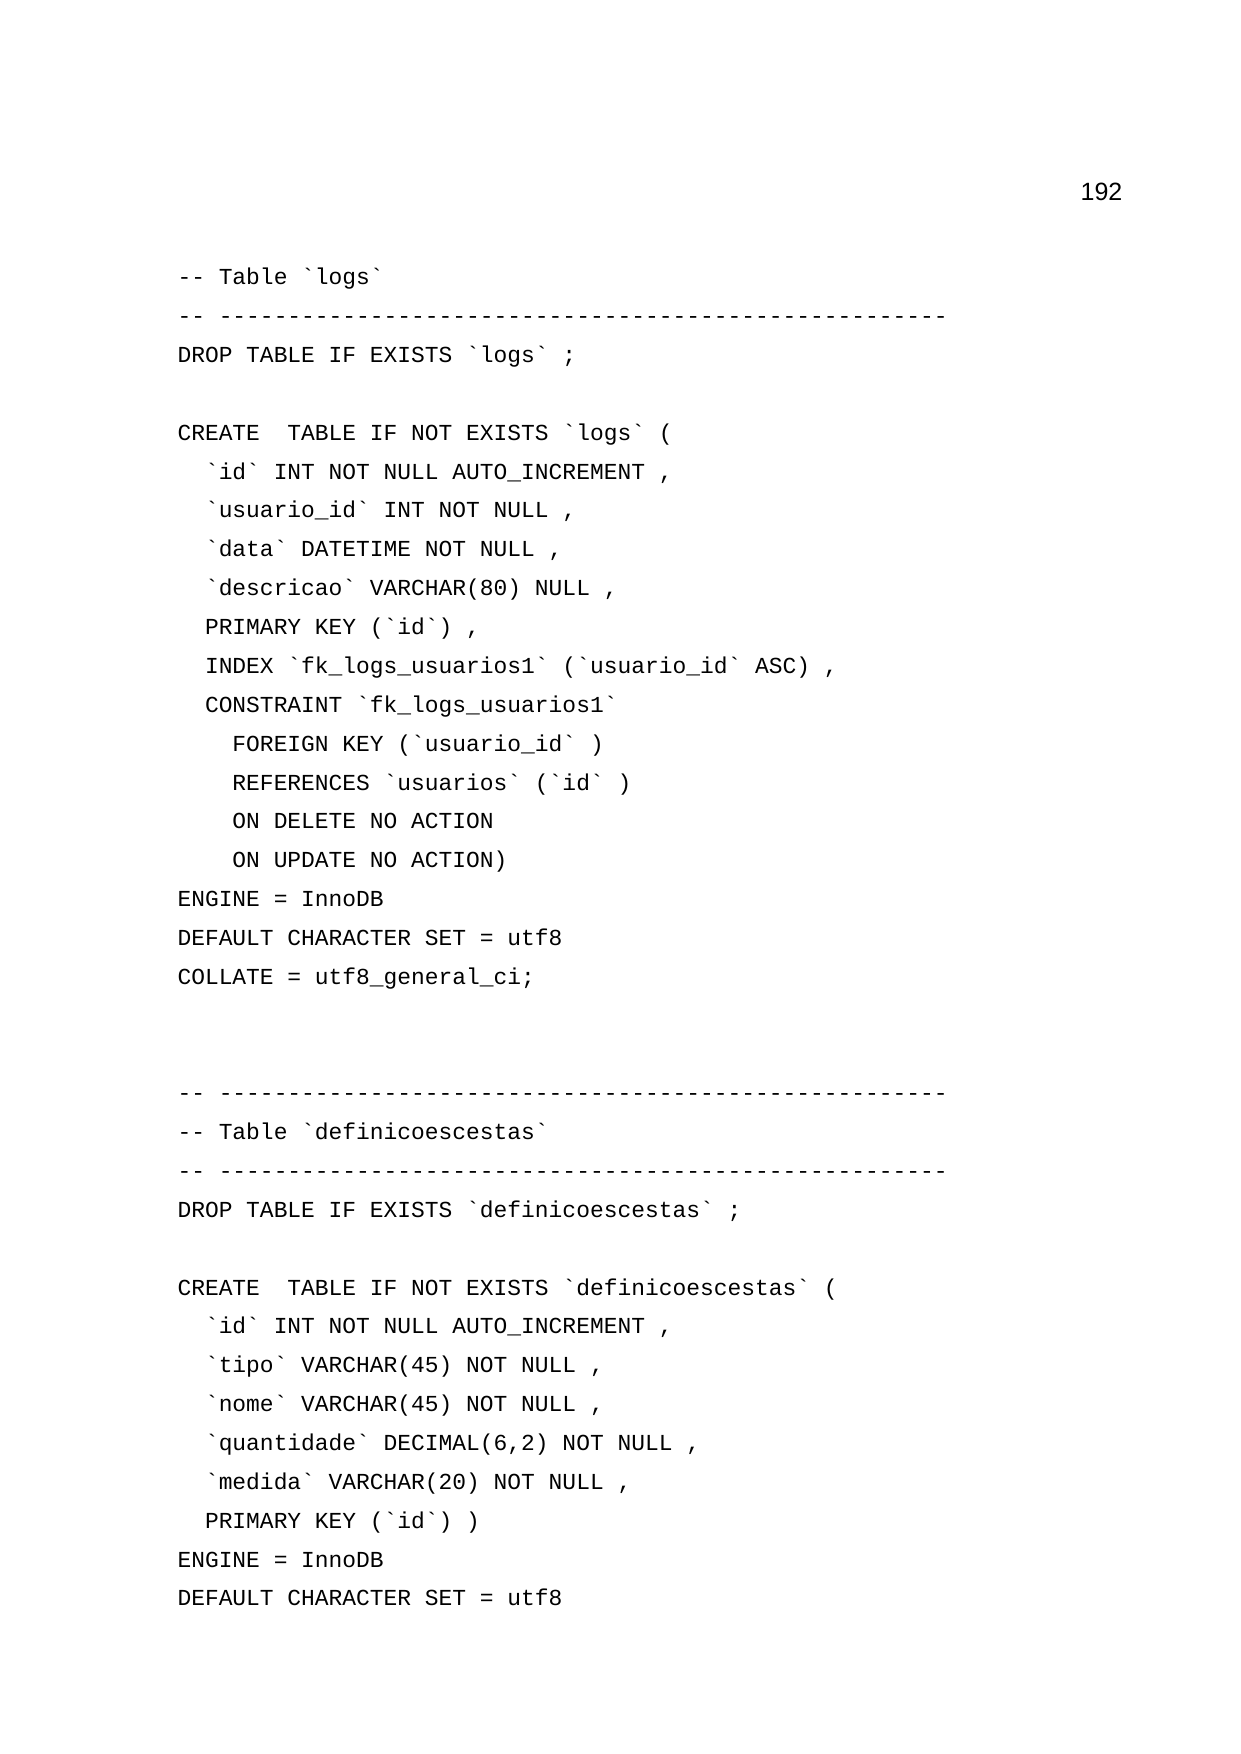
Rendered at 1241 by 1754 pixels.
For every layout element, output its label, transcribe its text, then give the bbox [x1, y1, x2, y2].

text DROP TABLE IF EXISTS `definicoescestas` ; [177, 1198, 1122, 1224]
text PRIMARY KEY (`id`) , [177, 615, 1122, 641]
text ON DELETE NO ACTION [177, 810, 1122, 836]
text `nome` VARCHAR(45) NOT NULL , [177, 1392, 1122, 1418]
text `descricao` VARCHAR(80) NULL , [177, 577, 1122, 602]
text INDEX `fk_logs_usuarios1` (`usuario_id` ASC) , [177, 654, 1122, 680]
text FOREIGN KEY (`usuario_id` ) [177, 732, 1122, 758]
text DROP TABLE IF EXISTS `logs` ; [177, 343, 1122, 369]
text `usuario_id` INT NOT NULL , [177, 499, 1122, 525]
text ENGINE = InnoDB [177, 1548, 1122, 1574]
text CREATE TABLE IF NOT EXISTS `logs` ( [177, 421, 1122, 447]
text `id` INT NOT NULL AUTO_INCREMENT , [177, 460, 1122, 486]
text DEFAULT CHARACTER SET = utf8 [177, 926, 1122, 952]
text `tipo` VARCHAR(45) NOT NULL , [177, 1354, 1122, 1379]
text -- ----------------------------------------------------- [177, 1159, 1122, 1185]
text REFERENCES `usuarios` (`id` ) [177, 771, 1122, 797]
text -- Table `definicoescestas` [177, 1121, 1122, 1146]
text ENGINE = InnoDB [177, 887, 1122, 913]
text DEFAULT CHARACTER SET = utf8 [177, 1587, 1122, 1613]
text PRIMARY KEY (`id`) ) [177, 1509, 1122, 1535]
text COLLATE = utf8_general_ci; [177, 965, 1122, 991]
text -- ----------------------------------------------------- [177, 304, 1122, 331]
text `medida` VARCHAR(20) NOT NULL , [177, 1470, 1122, 1496]
text ON UPDATE NO ACTION) [177, 848, 1122, 874]
text -- Table `logs` [177, 266, 1122, 292]
text `id` INT NOT NULL AUTO_INCREMENT , [177, 1315, 1122, 1341]
text CREATE TABLE IF NOT EXISTS `definicoescestas` ( [177, 1276, 1122, 1302]
text CONSTRAINT `fk_logs_usuarios1` [177, 693, 1122, 719]
text -- ----------------------------------------------------- [177, 1082, 1122, 1108]
text `data` DATETIME NOT NULL , [177, 538, 1122, 564]
text `quantidade` DECIMAL(6,2) NOT NULL , [177, 1431, 1122, 1457]
